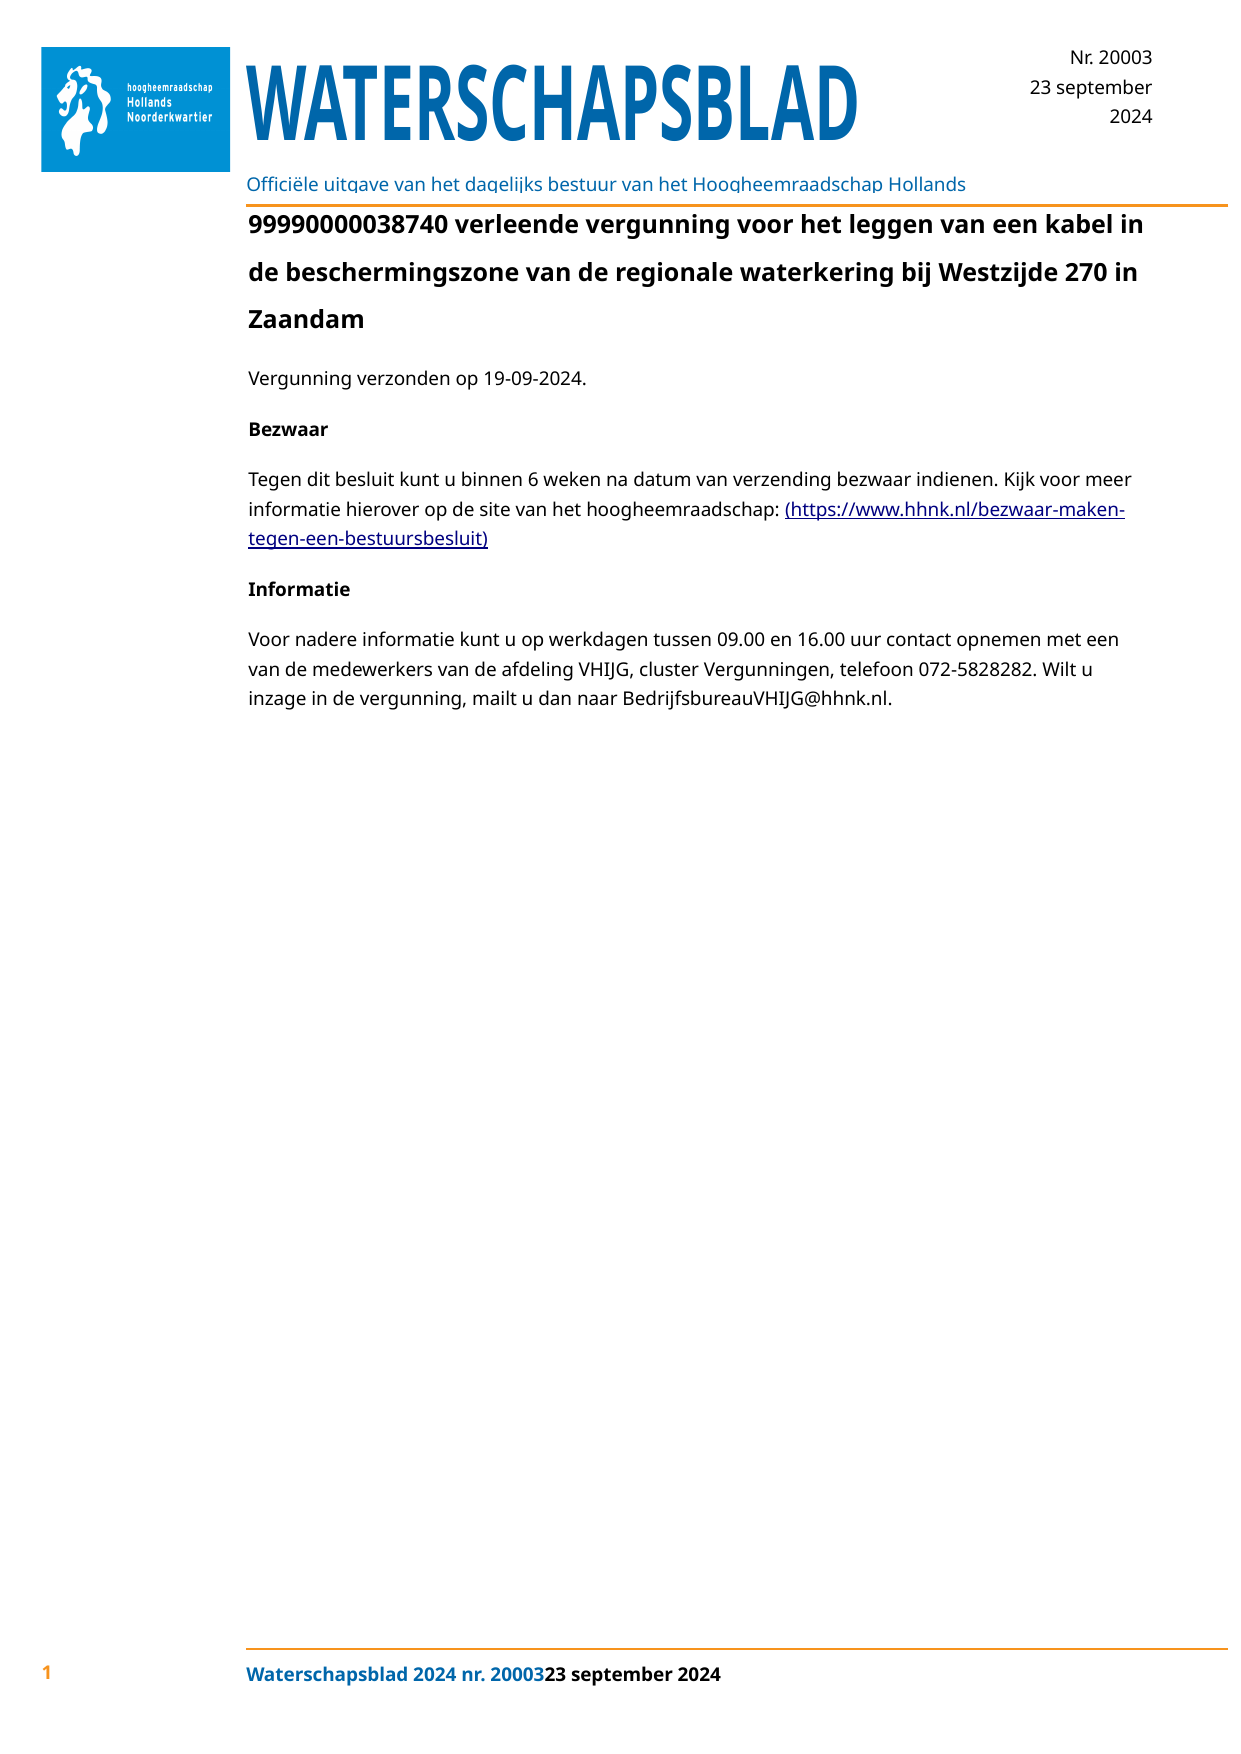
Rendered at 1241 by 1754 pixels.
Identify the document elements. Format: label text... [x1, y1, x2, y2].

text Informatie [248, 576, 1152, 602]
picture [80, 86, 87, 93]
text Tegen dit besluit kunt u binnen 6 weken na datum van verzending bezwaar indienen. Kijk voor meer informatie hierover op de site van het hoogheemraadschap: (https://www.hhnk.nl/bezwaar-maken-tegen-een-bestuursbesluit) [248, 466, 1152, 551]
picture [128, 98, 133, 106]
picture [68, 69, 73, 79]
picture [76, 67, 110, 133]
text Voor nadere informatie kunt u op werkdagen tussen 09.00 en 16.00 uur contact opnemen met een van de medewerkers van de afdeling VHIJG, cluster Vergunningen, telefoon 072-5828282. Wilt u inzage in de vergunning, mailt u dan naar BedrijfsbureauVHIJG@hhnk.nl. [248, 626, 1152, 711]
text Vergunning verzonden op 19-09-2024. [248, 366, 1152, 391]
text 99990000038740 verleende vergunning voor het leggen van een kabel in de beschermingszone van de regionale waterkering bij Westzijde 270 in Zaandam [248, 207, 1152, 336]
picture [128, 113, 133, 121]
text Bezwaar [248, 416, 1152, 442]
picture [58, 80, 77, 116]
picture [62, 100, 92, 155]
